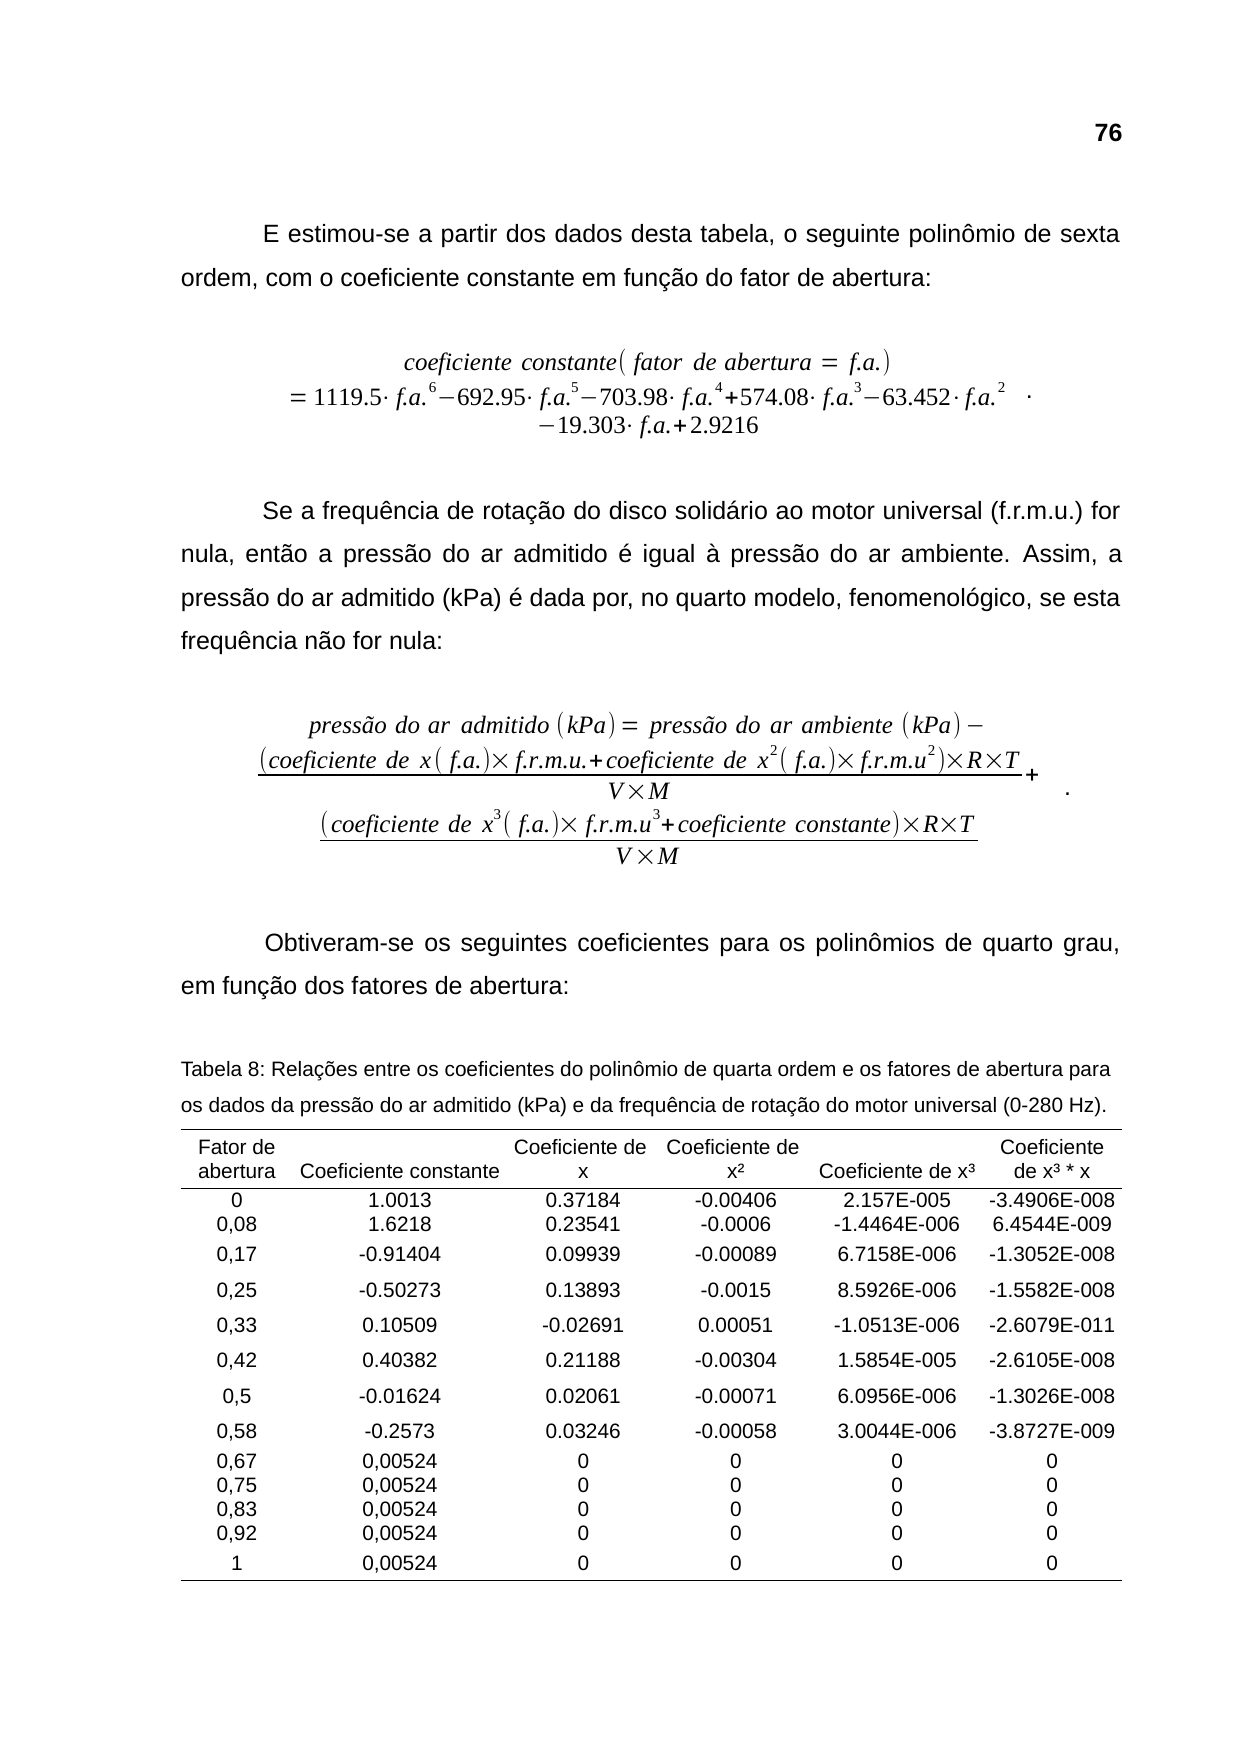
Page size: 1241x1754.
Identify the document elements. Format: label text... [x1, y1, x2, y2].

table_cell 0 [181, 1189, 293, 1212]
table_cell 0 [507, 1473, 659, 1497]
table_cell 0 [507, 1521, 659, 1544]
table_cell 6.0956E-006 [812, 1378, 982, 1413]
table_cell -1.3052E-008 [982, 1236, 1122, 1272]
table_cell -1.0513E-006 [812, 1307, 982, 1342]
table_cell 0 [507, 1545, 659, 1580]
text Se a frequência de rotação do disco solidário ao motor universal (f.r.m.u.) for nula, então a pressão do ar admitido é igual à pressão do ar ambiente. Assim, a pressão do ar admitido (kPa) é dada por, no quarto modelo, fenomenológico, se esta frequência não for nula: [181, 496, 1122, 654]
table_cell -0.0006 [659, 1212, 812, 1236]
table_cell 0,83 [181, 1497, 293, 1521]
table_header Coeficiente de x² [659, 1130, 812, 1188]
table_cell 0,58 [181, 1413, 293, 1449]
table_cell 0 [982, 1473, 1122, 1497]
table_cell 0 [812, 1521, 982, 1544]
table_cell 0,00524 [293, 1473, 507, 1497]
text Obtiveram-se os seguintes coeficientes para os polinômios de quarto grau, em função dos fatores de abertura: [181, 927, 1122, 999]
table_cell 0,25 [181, 1272, 293, 1307]
table_cell -0.2573 [293, 1413, 507, 1449]
table_cell 6.4544E-009 [982, 1212, 1122, 1236]
table_cell 6.7158E-006 [812, 1236, 982, 1272]
table_cell -2.6079E-011 [982, 1307, 1122, 1342]
table_cell 0,00524 [293, 1545, 507, 1580]
table_header Coeficiente constante [293, 1130, 507, 1188]
table_cell 0,75 [181, 1473, 293, 1497]
table_cell -0.00058 [659, 1413, 812, 1449]
table_cell -1.5582E-008 [982, 1272, 1122, 1307]
table_cell 0 [982, 1497, 1122, 1521]
table_cell 0 [982, 1449, 1122, 1473]
table_cell 0,08 [181, 1212, 293, 1236]
table_cell 0 [812, 1449, 982, 1473]
table_cell 0 [659, 1473, 812, 1497]
table_cell -0.01624 [293, 1378, 507, 1413]
table_cell -0.00071 [659, 1378, 812, 1413]
table_cell 0,42 [181, 1343, 293, 1378]
table_cell -2.6105E-008 [982, 1343, 1122, 1378]
table_cell 0.40382 [293, 1343, 507, 1378]
table_cell 0,17 [181, 1236, 293, 1272]
table_cell -1.4464E-006 [812, 1212, 982, 1236]
table_cell 0.09939 [507, 1236, 659, 1272]
table_cell -0.00089 [659, 1236, 812, 1272]
table_cell 0 [812, 1473, 982, 1497]
table_cell 0,00524 [293, 1497, 507, 1521]
table_cell -0.00304 [659, 1343, 812, 1378]
table_cell 0.03246 [507, 1413, 659, 1449]
text . [181, 349, 1122, 439]
table_cell 0 [982, 1521, 1122, 1544]
text . [181, 712, 1122, 870]
table_cell -1.3026E-008 [982, 1378, 1122, 1413]
table_cell -0.50273 [293, 1272, 507, 1307]
table_cell 3.0044E-006 [812, 1413, 982, 1449]
table_cell 0.10509 [293, 1307, 507, 1342]
table_cell 0 [812, 1545, 982, 1580]
table_header Coeficiente de x³ * x [982, 1130, 1122, 1188]
table_header Coeficiente de x [507, 1130, 659, 1188]
table_cell 0 [507, 1449, 659, 1473]
table_cell 2.157E-005 [812, 1189, 982, 1212]
table_cell 0,67 [181, 1449, 293, 1473]
table_cell 0 [812, 1497, 982, 1521]
table_cell 0,5 [181, 1378, 293, 1413]
table_cell 1 [181, 1545, 293, 1580]
table_cell 0,00524 [293, 1521, 507, 1544]
table_cell 0.37184 [507, 1189, 659, 1212]
table_cell 0 [507, 1497, 659, 1521]
table_cell -0.91404 [293, 1236, 507, 1272]
table_cell 1.5854E-005 [812, 1343, 982, 1378]
table_cell -0.02691 [507, 1307, 659, 1342]
table_cell 0,92 [181, 1521, 293, 1544]
table_cell 0 [982, 1545, 1122, 1580]
table_cell 0.21188 [507, 1343, 659, 1378]
table_cell 0,00524 [293, 1449, 507, 1473]
table_cell 1.6218 [293, 1212, 507, 1236]
table_cell -0.0015 [659, 1272, 812, 1307]
table_cell 0.02061 [507, 1378, 659, 1413]
table_cell 0 [659, 1545, 812, 1580]
table_cell 0.00051 [659, 1307, 812, 1342]
table_cell 0.23541 [507, 1212, 659, 1236]
table_cell 8.5926E-006 [812, 1272, 982, 1307]
table_cell 0 [659, 1521, 812, 1544]
text E estimou-se a partir dos dados desta tabela, o seguinte polinômio de sexta ordem, com o coeficiente constante em função do fator de abertura: [181, 219, 1122, 291]
table_header Fator de abertura [181, 1130, 293, 1188]
table_cell 0.13893 [507, 1272, 659, 1307]
table_cell 0 [659, 1449, 812, 1473]
text Tabela 8: Relações entre os coeficientes do polinômio de quarta ordem e os fatores de abertura para os dados da pressão do ar admitido (kPa) e da frequência de rotação do motor universal (0-280 Hz). [181, 1057, 1122, 1117]
table_header Coeficiente de x³ [812, 1130, 982, 1188]
table_cell -3.4906E-008 [982, 1189, 1122, 1212]
table_cell 0 [659, 1497, 812, 1521]
table_cell 0,33 [181, 1307, 293, 1342]
table_cell -0.00406 [659, 1189, 812, 1212]
table_cell -3.8727E-009 [982, 1413, 1122, 1449]
table_cell 1.0013 [293, 1189, 507, 1212]
